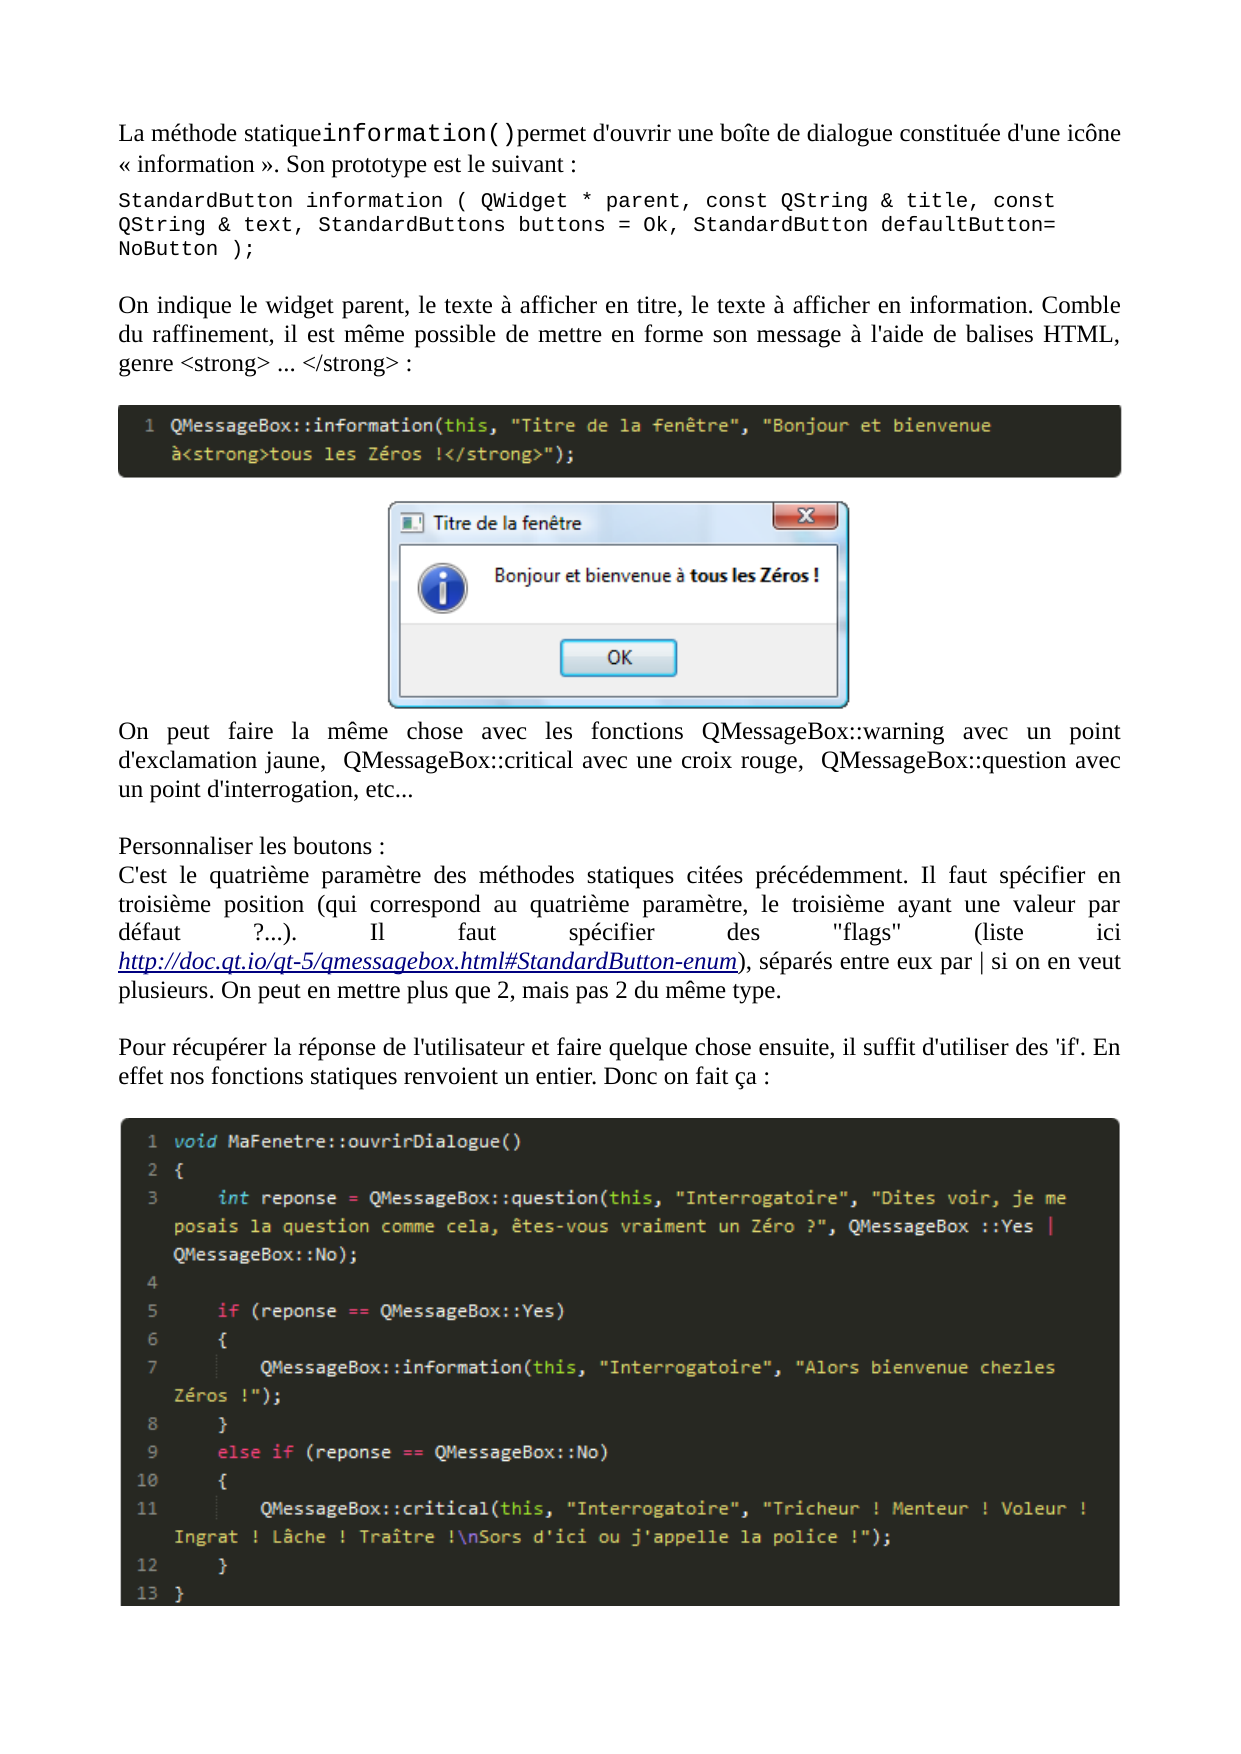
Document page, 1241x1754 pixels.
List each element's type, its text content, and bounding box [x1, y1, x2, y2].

text StandardButton information ( QWidget * parent, const QString & title, const QString & text, StandardButtons buttons = Ok, StandardButton defaultButton= NoButton ); [118, 190, 1122, 261]
text C'est le quatrième paramètre des méthodes statiques citées précédemment. Il faut spécifier en troisième position (qui correspond au quatrième paramètre, le troisième ayant une valeur par défaut ?...). Il faut spécifier des "flags" (liste ici http://doc.qt.io/qt-5/qmessagebox.html#StandardButton-enum), séparés entre eux par | si on en veut plusieurs. On peut en mettre plus que 2, mais pas 2 du même type. [118, 860, 1122, 1004]
text Personnaliser les boutons : [118, 831, 1122, 860]
text On indique le widget parent, le texte à afficher en titre, le texte à afficher en information. Comble du raffinement, il est même possible de mettre en forme son message à l'aide de balises HTML, genre <strong> ... </strong> : [118, 291, 1122, 377]
text La méthode statiqueinformation()permet d'ouvrir une boîte de dialogue constituée d'une icône « information ». Son prototype est le suivant : [118, 118, 1122, 178]
text Pour récupérer la réponse de l'utilisateur et faire quelque chose ensuite, il suffit d'utiliser des 'if'. En effet nos fonctions statiques renvoient un entier. Donc on fait ça : [118, 1032, 1122, 1090]
text On peut faire la même chose avec les fonctions QMessageBox::warning avec un point d'exclamation jaune, QMessageBox::critical avec une croix rouge, QMessageBox::question avec un point d'interrogation, etc... [118, 717, 1122, 802]
